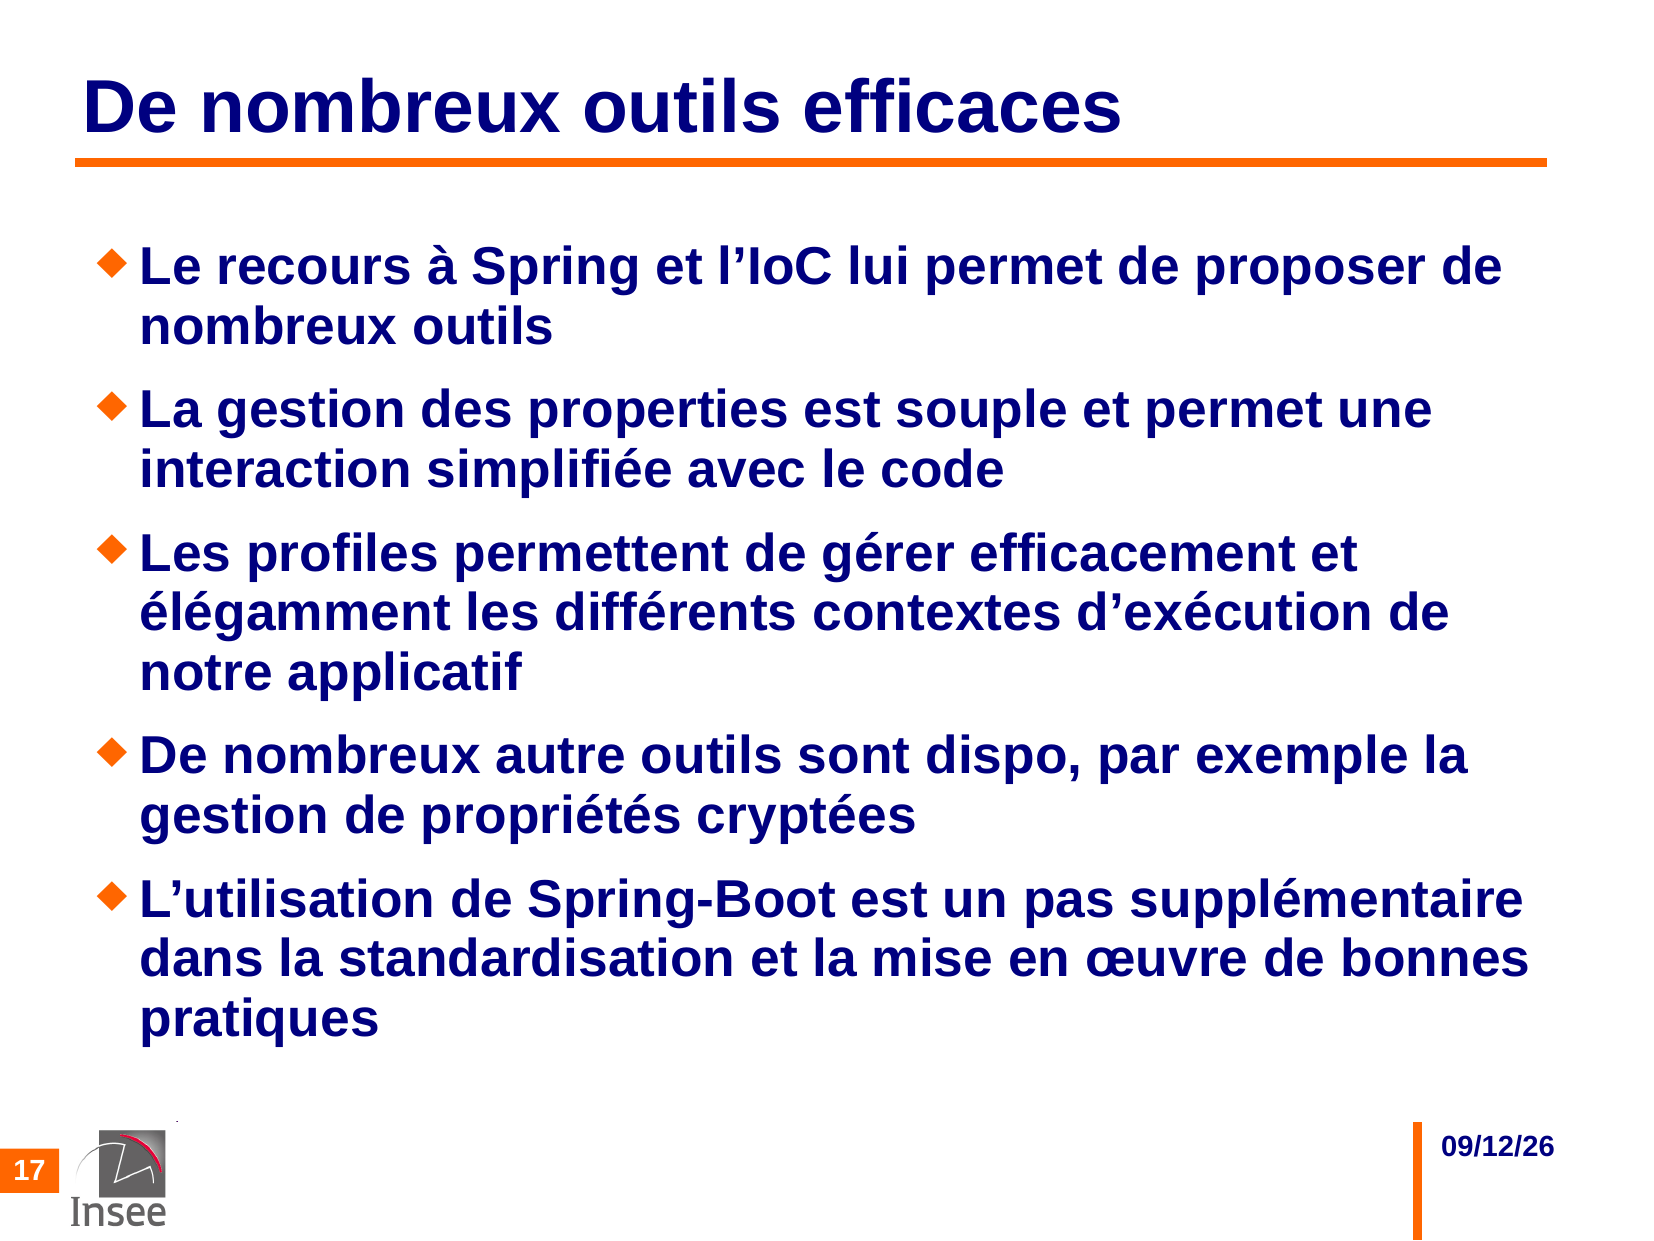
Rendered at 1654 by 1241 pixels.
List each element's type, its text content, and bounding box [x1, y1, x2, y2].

picture [62, 1121, 178, 1241]
list Le recours à Spring et l’IoC lui permet de proposer de nombreux outils La gestion des properties est souple et permet une interaction simplifiée avec le code Les profiles permettent de gérer efficacement et élégamment les différents contextes d’exécution de notre applicatif De nombreux autre outils sont dispo, par exemple la gestion de propriétés cryptées L’utilisation de Spring-Boot est un pas supplémentaire dans la standardisation et la mise en œuvre de bonnes pratiques [82, 236, 1571, 1052]
title De nombreux outils efficaces [82, 49, 1619, 163]
